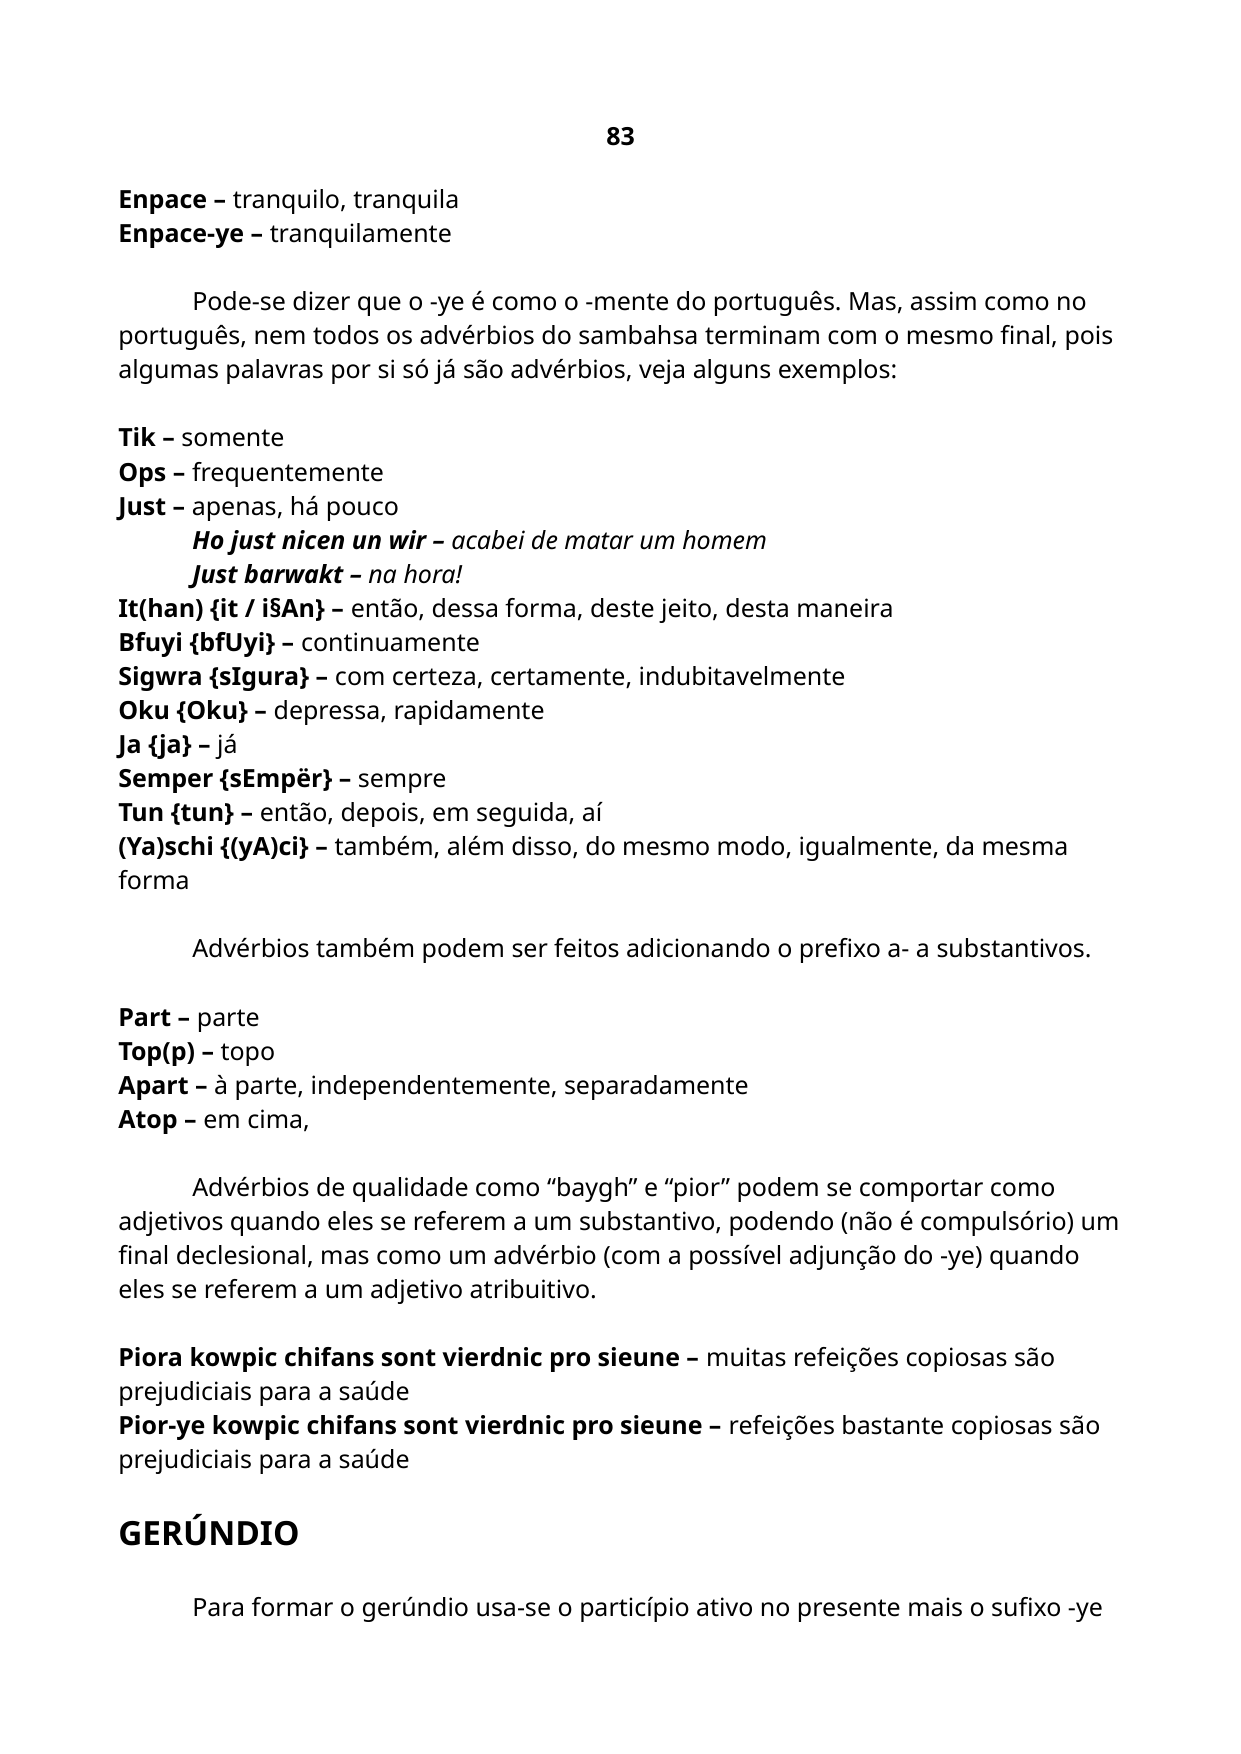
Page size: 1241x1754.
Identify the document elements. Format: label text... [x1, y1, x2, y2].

text Para formar o gerúndio usa-se o particípio ativo no presente mais o sufixo -ye [118, 1589, 1123, 1624]
text Tik – somente [118, 420, 1123, 454]
text Just – apenas, há pouco [118, 488, 1123, 522]
text (Ya)schi {(yA)ci} – também, além disso, do mesmo modo, igualmente, da mesma forma [118, 829, 1123, 897]
text Tun {tun} – então, depois, em seguida, aí [118, 795, 1123, 829]
text Advérbios também podem ser feitos adicionando o prefixo a- a substantivos. [118, 931, 1123, 965]
text Just barwakt – na hora! [118, 556, 1123, 590]
text Piora kowpic chifans sont vierdnic pro sieune – muitas refeições copiosas são prejudiciais para a saúde [118, 1340, 1123, 1408]
subtitle GERÚNDIO [118, 1510, 1123, 1556]
text Top(p) – topo [118, 1033, 1123, 1067]
text Bfuyi {bfUyi} – continuamente [118, 624, 1123, 658]
text Oku {Oku} – depressa, rapidamente [118, 693, 1123, 727]
text Pior-ye kowpic chifans sont vierdnic pro sieune – refeições bastante copiosas são prejudiciais para a saúde [118, 1408, 1123, 1476]
text Ho just nicen un wir – acabei de matar um homem [118, 522, 1123, 556]
text Pode-se dizer que o -ye é como o -mente do português. Mas, assim como no português, nem todos os advérbios do sambahsa terminam com o mesmo final, pois algumas palavras por si só já são advérbios, veja alguns exemplos: [118, 284, 1123, 386]
text Semper {sEmpër} – sempre [118, 761, 1123, 795]
text Advérbios de qualidade como “baygh” e “pior” podem se comportar como adjetivos quando eles se referem a um substantivo, podendo (não é compulsório) um final declesional, mas como um advérbio (com a possível adjunção do -ye) quando eles se referem a um adjetivo atribuitivo. [118, 1169, 1123, 1306]
text Atop – em cima, [118, 1101, 1123, 1135]
text Enpace – tranquilo, tranquila [118, 182, 1123, 216]
text Ops – frequentemente [118, 454, 1123, 488]
text Enpace-ye – tranquilamente [118, 216, 1123, 250]
text Part – parte [118, 999, 1123, 1033]
text Apart – à parte, independentemente, separadamente [118, 1067, 1123, 1101]
text Ja {ja} – já [118, 727, 1123, 761]
text Sigwra {sIgura} – com certeza, certamente, indubitavelmente [118, 658, 1123, 693]
text It(han) {it / i§An} – então, dessa forma, deste jeito, desta maneira [118, 590, 1123, 624]
